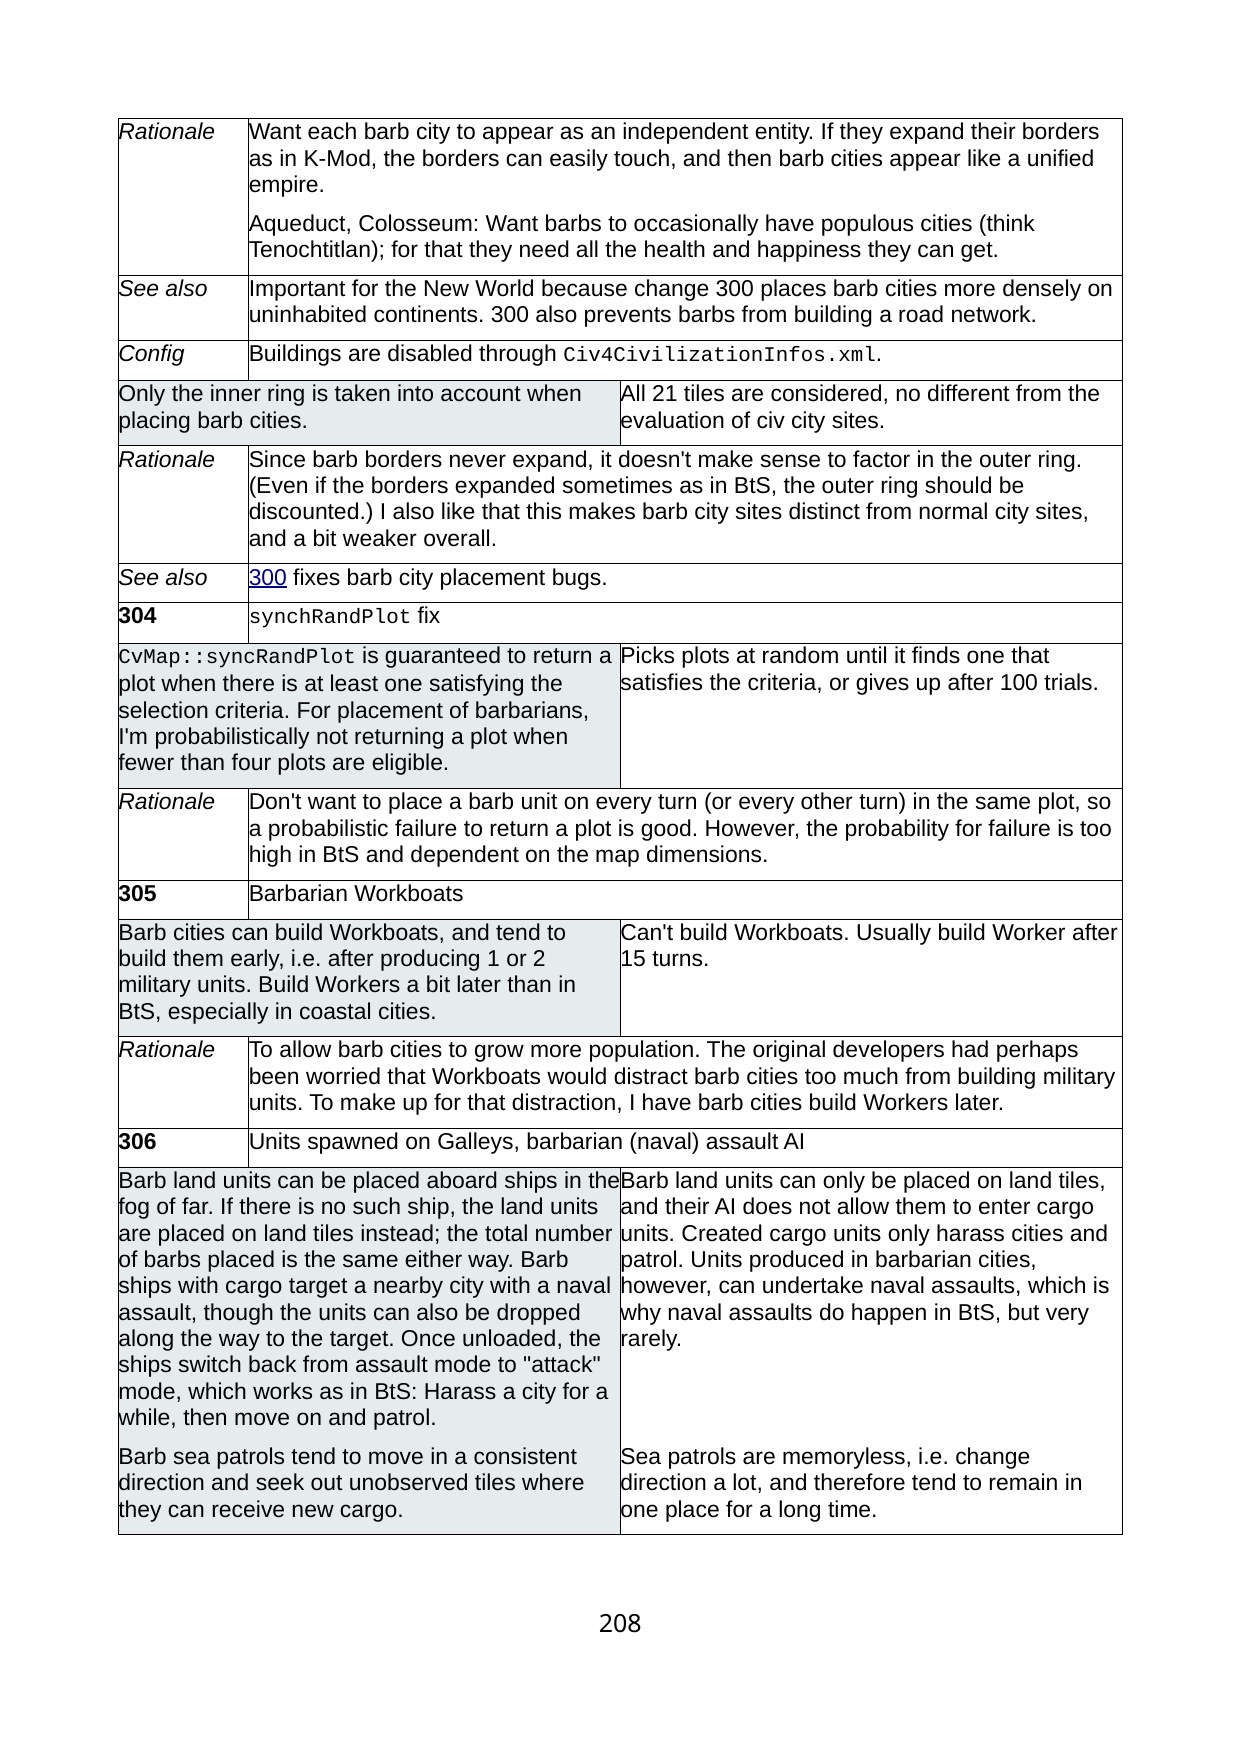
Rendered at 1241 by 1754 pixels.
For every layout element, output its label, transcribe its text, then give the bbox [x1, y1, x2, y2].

table_cell To allow barb cities to grow more population. The original developers had perhaps been worried that Workboats would distract barb cities too much from building military units. To make up for that distraction, I have barb cities build Workers later. [249, 1037, 1122, 1128]
table_cell Can't build Workboats. Usually build Worker after 15 turns. [621, 920, 1122, 1036]
table_cell Want each barb city to appear as an independent entity. If they expand their borders as in K-Mod, the borders can easily touch, and then barb cities appear like a unified empire. Aqueduct, Colosseum: Want barbs to occasionally have populous cities (think Tenochtitlan); for that they need all the health and happiness they can get. [249, 119, 1122, 275]
table_cell synchRandPlot fix [249, 603, 1122, 642]
table_cell Rationale [119, 446, 248, 563]
table_cell 306 [119, 1129, 248, 1167]
table_cell 305 [119, 881, 248, 918]
table_cell Rationale [119, 1037, 248, 1128]
table_cell Buildings are disabled through Civ4CivilizationInfos.xml. [249, 341, 1122, 380]
table_cell Units spawned on Galleys, barbarian (naval) assault AI [249, 1129, 1122, 1167]
table_cell Barb land units can be placed aboard ships in the fog of far. If there is no such ship, the land units are placed on land tiles instead; the total number of barbs placed is the same either way. Barb ships with cargo target a nearby city with a naval assault, though the units can also be dropped along the way to the target. Once unloaded, the ships switch back from assault mode to "attack" mode, which works as in BtS: Harass a city for a while, then move on and patrol. Barb sea patrols tend to move in a consistent direction and seek out unobserved tiles where they can receive new cargo. [119, 1168, 620, 1534]
table_cell CvMap::syncRandPlot is guaranteed to return a plot when there is at least one satisfying the selection criteria. For placement of barbarians, I'm probabilistically not returning a plot when fewer than four plots are eligible. [119, 644, 620, 788]
table_cell Barb land units can only be placed on land tiles, and their AI does not allow them to enter cargo units. Created cargo units only harass cities and patrol. Units produced in barbarian cities, however, can undertake naval assaults, which is why naval assaults do happen in BtS, but very rarely. Sea patrols are memoryless, i.e. change direction a lot, and therefore tend to remain in one place for a long time. [621, 1168, 1122, 1534]
table_cell 300 fixes barb city placement bugs. [249, 564, 1122, 602]
table_cell Important for the New World because change 300 places barb cities more densely on uninhabited continents. 300 also prevents barbs from building a road network. [249, 276, 1122, 340]
table_cell Rationale [119, 789, 248, 879]
table_cell Don't want to place a barb unit on every turn (or every other turn) in the same plot, so a probabilistic failure to return a plot is good. However, the probability for failure is too high in BtS and dependent on the map dimensions. [249, 789, 1122, 879]
table_cell See also [119, 276, 248, 340]
table_cell Picks plots at random until it finds one that satisfies the criteria, or gives up after 100 trials. [621, 644, 1122, 788]
table_cell 304 [119, 603, 248, 642]
table_cell Config [119, 341, 248, 380]
table_cell Since barb borders never expand, it doesn't make sense to factor in the outer ring. (Even if the borders expanded sometimes as in BtS, the outer ring should be discounted.) I also like that this makes barb city sites distinct from normal city sites, and a bit weaker overall. [249, 446, 1122, 563]
table_cell Only the inner ring is taken into account when placing barb cities. [119, 381, 620, 445]
table_cell See also [119, 564, 248, 602]
table_cell Barb cities can build Workboats, and tend to build them early, i.e. after producing 1 or 2 military units. Build Workers a bit later than in BtS, especially in coastal cities. [119, 920, 620, 1036]
table_cell Barbarian Workboats [249, 881, 1122, 918]
table_cell Rationale [119, 119, 248, 275]
table_cell All 21 tiles are considered, no different from the evaluation of civ city sites. [621, 381, 1122, 445]
